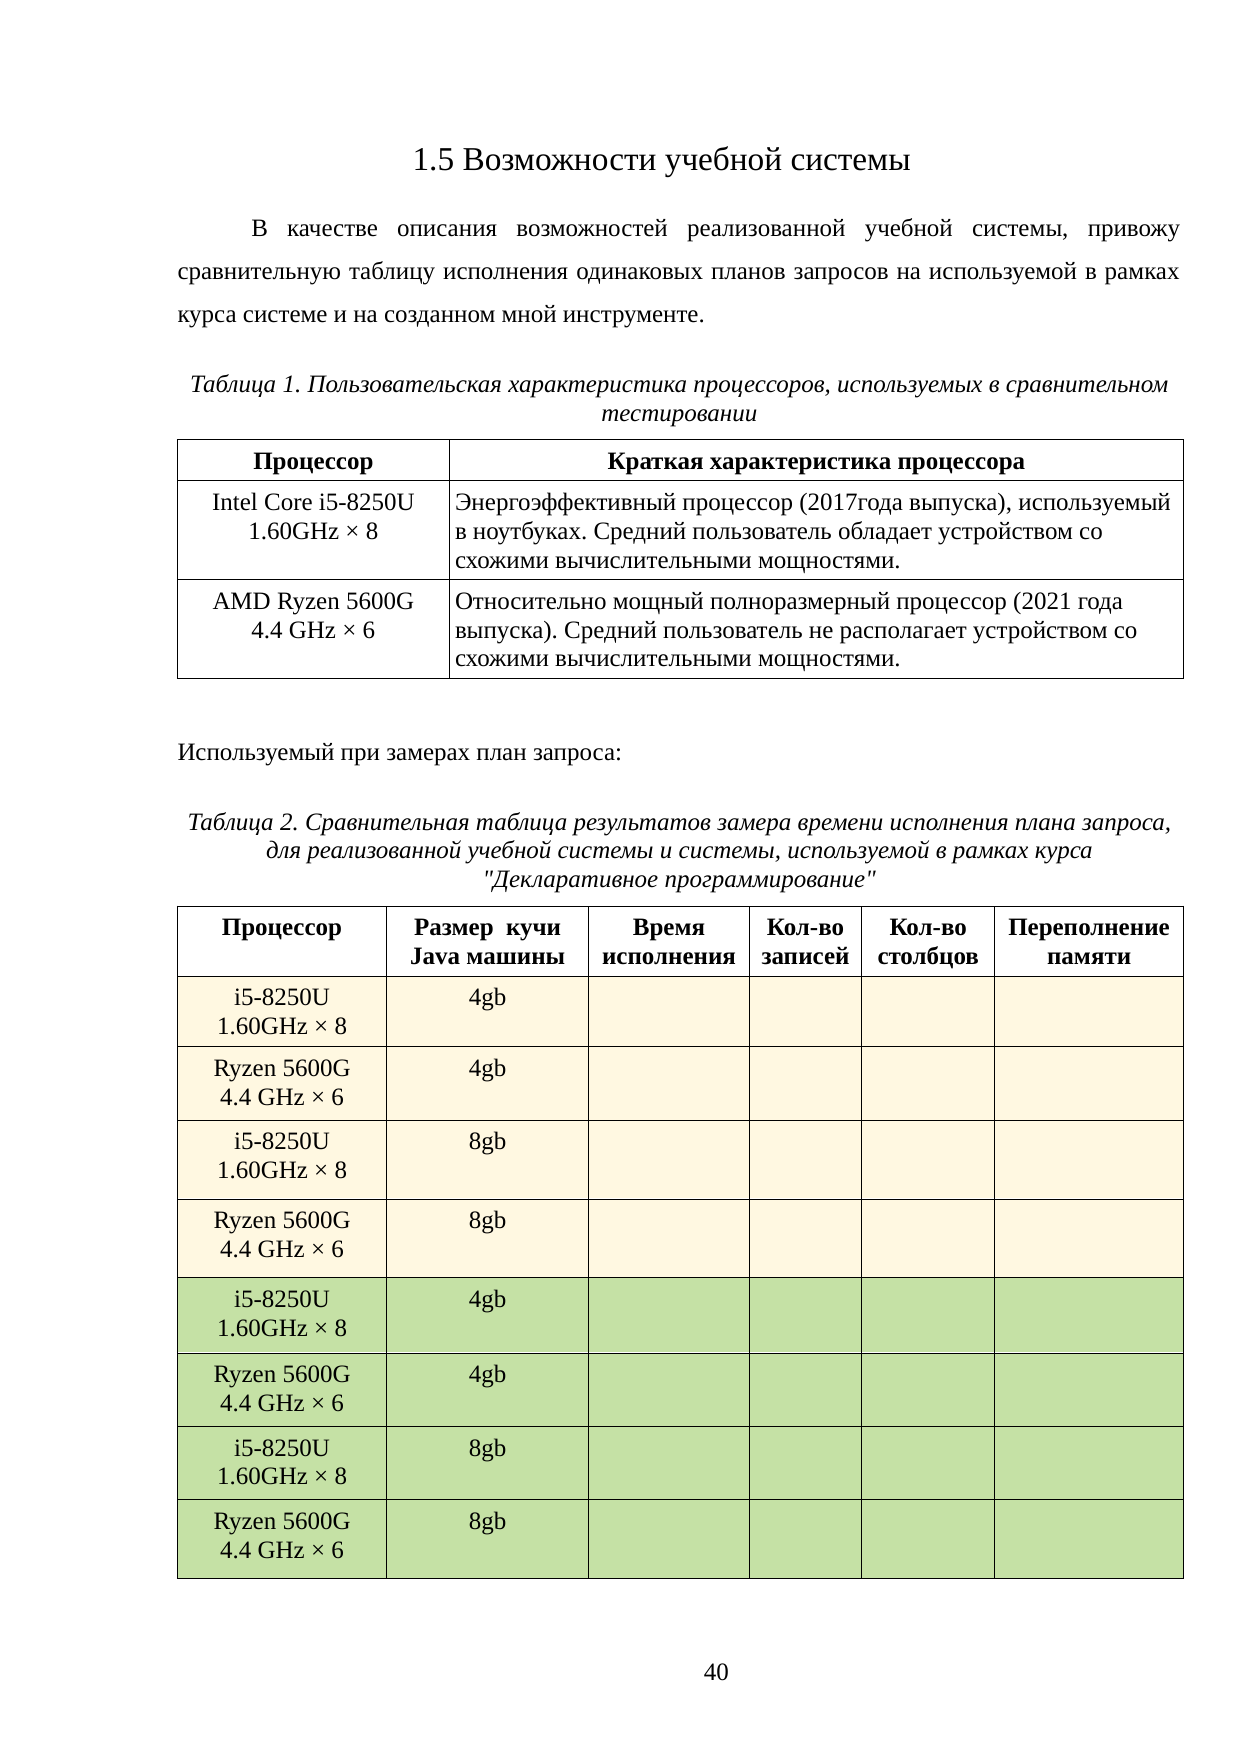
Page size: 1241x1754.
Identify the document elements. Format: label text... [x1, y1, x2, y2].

table_cell [750, 1500, 861, 1578]
table_cell [589, 1500, 749, 1578]
table_cell [995, 977, 1183, 1046]
table_cell 4gb [387, 1354, 588, 1426]
table_cell [995, 1354, 1183, 1426]
table_cell Ryzen 5600G 4.4 GHz × 6 [178, 1500, 386, 1578]
table_cell [750, 1354, 861, 1426]
table_cell [589, 1200, 749, 1277]
table_cell [995, 1278, 1183, 1352]
table_cell [862, 1047, 994, 1120]
table_cell [995, 1200, 1183, 1277]
table_header Время исполнения [589, 907, 749, 976]
table_cell [862, 1500, 994, 1578]
table_cell Энергоэффективный процессор (2017года выпуска), используемый в ноутбуках. Средний пользователь обладает устройством со схожими вычислительными мощностями. [450, 481, 1183, 579]
table_cell 8gb [387, 1121, 588, 1198]
table_cell [589, 1427, 749, 1499]
table_cell 8gb [387, 1500, 588, 1578]
subtitle 1.5 Возможности учебной системы [177, 139, 1146, 177]
table_cell [589, 1121, 749, 1198]
text Используемый при замерах план запроса: [177, 737, 1181, 765]
table_cell 4gb [387, 1047, 588, 1120]
table_cell i5-8250U 1.60GHz × 8 [178, 1427, 386, 1499]
table_cell [750, 1200, 861, 1277]
table_cell [862, 1278, 994, 1352]
table_cell i5-8250U 1.60GHz × 8 [178, 977, 386, 1046]
table_cell [862, 1427, 994, 1499]
table_cell [995, 1427, 1183, 1499]
table_header Краткая характеристика процессора [450, 440, 1183, 480]
table_cell [750, 1278, 861, 1352]
table_cell [995, 1500, 1183, 1578]
text Таблица 2. Сравнительная таблица результатов замера времени исполнения плана запроса, для реализованной учебной системы и системы, используемой в рамках курса "Декларативное программирование" [177, 807, 1181, 893]
table_cell [589, 1047, 749, 1120]
table_cell 4gb [387, 977, 588, 1046]
table_cell Ryzen 5600G 4.4 GHz × 6 [178, 1354, 386, 1426]
table_header Процессор [178, 907, 386, 976]
table_cell [750, 1047, 861, 1120]
table_header Переполнение памяти [995, 907, 1183, 976]
table_cell [589, 1354, 749, 1426]
table_cell [995, 1047, 1183, 1120]
table_header Кол-во столбцов [862, 907, 994, 976]
text В качестве описания возможностей реализованной учебной системы, привожу сравнительную таблицу исполнения одинаковых планов запросов на используемой в рамках курса системе и на созданном мной инструменте. [177, 213, 1181, 328]
table_cell 4gb [387, 1278, 588, 1352]
table_cell [862, 1200, 994, 1277]
table_cell i5-8250U 1.60GHz × 8 [178, 1121, 386, 1198]
table_cell [995, 1121, 1183, 1198]
table_header Кол-во записей [750, 907, 861, 976]
text Таблица 1. Пользовательская характеристика процессоров, используемых в сравнительном тестировании [177, 369, 1181, 427]
table_cell [862, 1121, 994, 1198]
table_cell 8gb [387, 1427, 588, 1499]
table_cell [750, 1427, 861, 1499]
table_cell AMD Ryzen 5600G 4.4 GHz × 6 [178, 580, 449, 678]
table_cell [862, 1354, 994, 1426]
table_cell [750, 977, 861, 1046]
table_cell Ryzen 5600G 4.4 GHz × 6 [178, 1047, 386, 1120]
table_header Процессор [178, 440, 449, 480]
table_cell [589, 1278, 749, 1352]
table_cell [750, 1121, 861, 1198]
table_header Размер кучи Java машины [387, 907, 588, 976]
table_cell [589, 977, 749, 1046]
table_cell Ryzen 5600G 4.4 GHz × 6 [178, 1200, 386, 1277]
table_cell 8gb [387, 1200, 588, 1277]
table_cell [862, 977, 994, 1046]
table_cell i5-8250U 1.60GHz × 8 [178, 1278, 386, 1352]
table_cell Относительно мощный полноразмерный процессор (2021 года выпуска). Средний пользователь не располагает устройством со схожими вычислительными мощностями. [450, 580, 1183, 678]
table_cell Intel Core i5-8250U 1.60GHz × 8 [178, 481, 449, 579]
